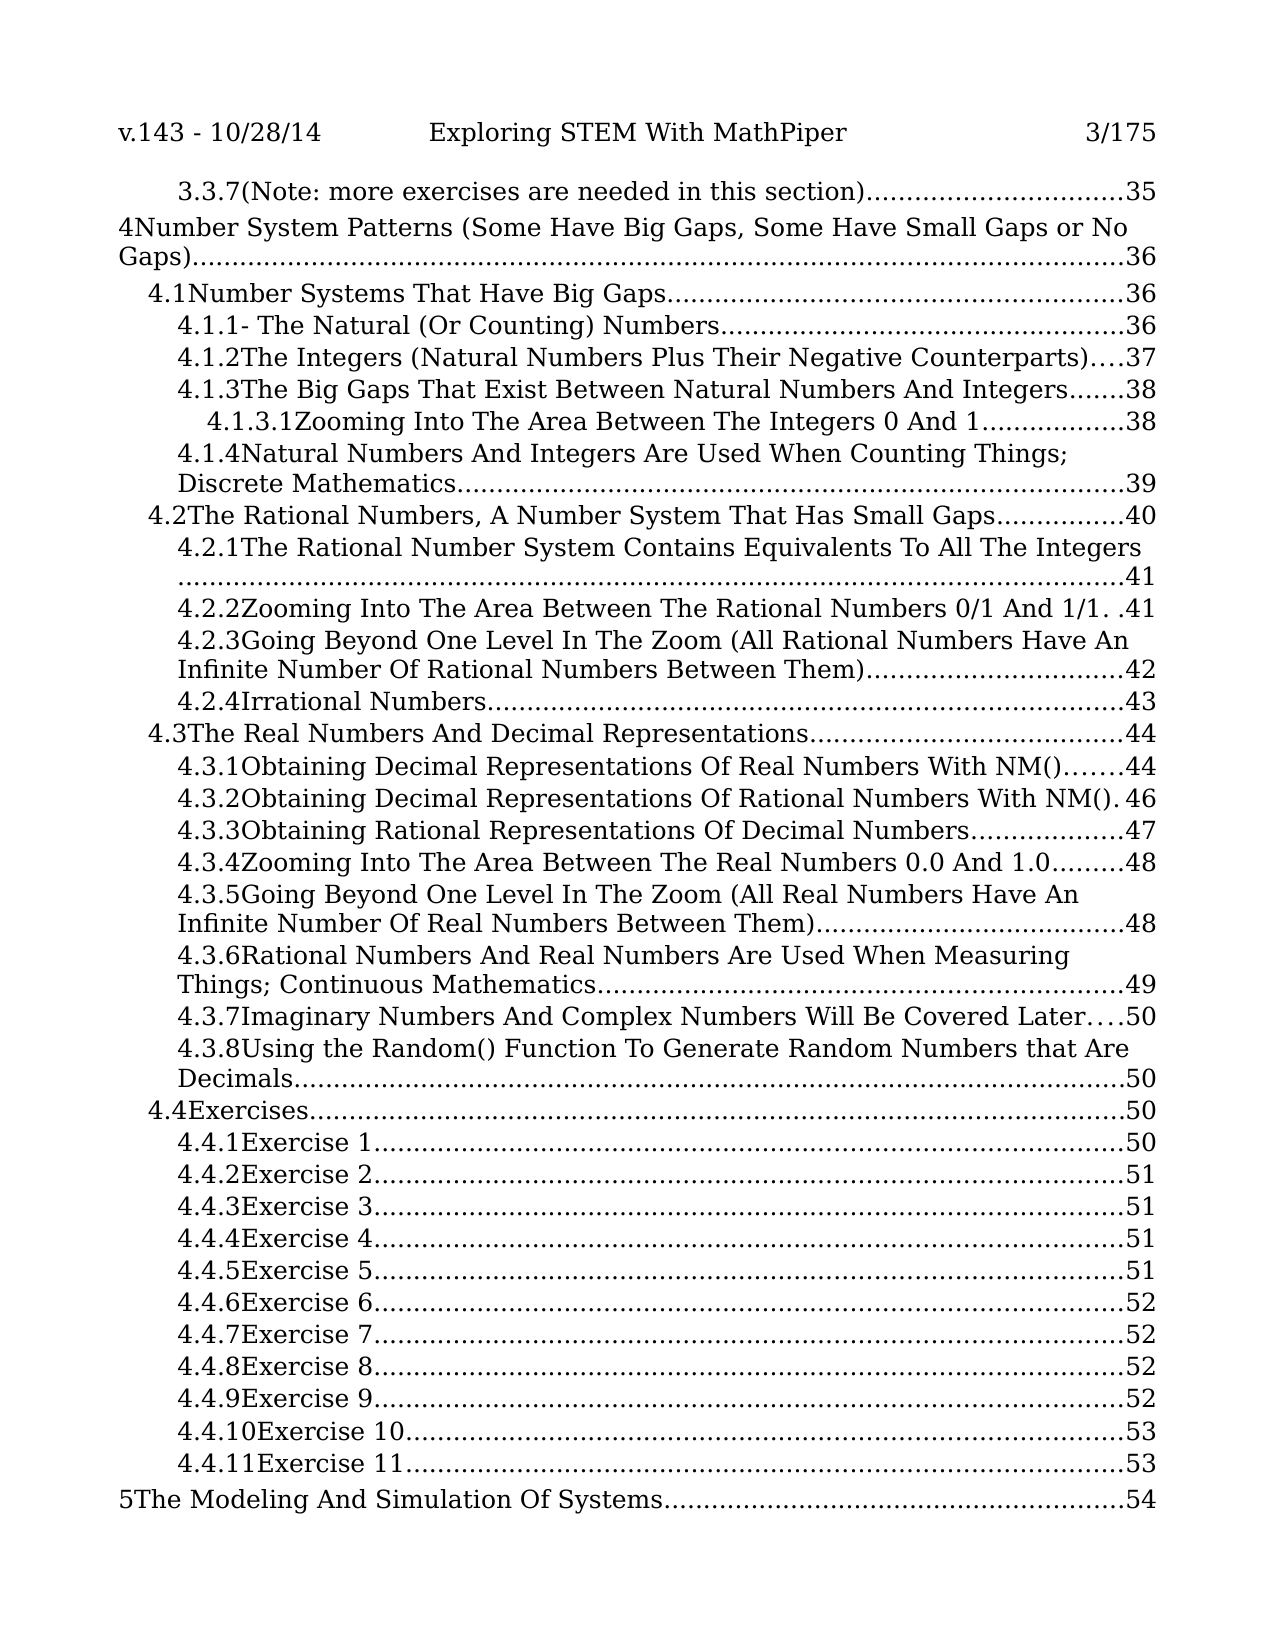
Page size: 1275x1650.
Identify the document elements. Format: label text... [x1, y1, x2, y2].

text 4.3.5Going Beyond One Level In The Zoom (All Real Numbers Have An Infinite Number Of Real Numbers Between Them) 48 [177, 880, 1157, 938]
text 4.3The Real Numbers And Decimal Representations 44 [148, 720, 1157, 749]
text 4.2.4Irrational Numbers 43 [177, 688, 1157, 717]
text 4.4.5Exercise 5 51 [177, 1256, 1157, 1286]
text 4.4.1Exercise 1 50 [177, 1128, 1157, 1157]
text 4.4.7Exercise 7 52 [177, 1321, 1157, 1350]
text 4.4.8Exercise 8 52 [177, 1353, 1157, 1382]
text 4.4.9Exercise 9 52 [177, 1385, 1157, 1414]
text 4.4.6Exercise 6 52 [177, 1288, 1157, 1318]
text 4.3.2Obtaining Decimal Representations Of Rational Numbers With NM() 46 [177, 784, 1157, 813]
text 4.1.1- The Natural (Or Counting) Numbers 36 [177, 311, 1157, 341]
text 4.1.3.1Zooming Into The Area Between The Integers 0 And 1 38 [207, 408, 1157, 437]
text 4.2The Rational Numbers, A Number System That Has Small Gaps 40 [148, 501, 1157, 530]
text 4.2.2Zooming Into The Area Between The Rational Numbers 0/1 And 1/1 41 [177, 594, 1157, 623]
text 4.1.3The Big Gaps That Exist Between Natural Numbers And Integers 38 [177, 376, 1157, 405]
text 3.3.7(Note: more exercises are needed in this section) 35 [177, 177, 1157, 206]
text 4.1.4Natural Numbers And Integers Are Used When Counting Things; Discrete Mathematics 39 [177, 440, 1157, 498]
text 4.4.4Exercise 4 51 [177, 1224, 1157, 1253]
text 4.4.11Exercise 11 53 [177, 1449, 1157, 1478]
text 4.2.3Going Beyond One Level In The Zoom (All Rational Numbers Have An Infinite Number Of Rational Numbers Between Them) 42 [177, 626, 1157, 685]
text 4.4.10Exercise 10 53 [177, 1417, 1157, 1446]
text 4.4Exercises 50 [148, 1096, 1157, 1125]
text 4.4.2Exercise 2 51 [177, 1160, 1157, 1189]
text 4.3.4Zooming Into The Area Between The Real Numbers 0.0 And 1.0 48 [177, 848, 1157, 877]
text 4.3.3Obtaining Rational Representations Of Decimal Numbers 47 [177, 816, 1157, 845]
text 4.2.1The Rational Number System Contains Equivalents To All The Integers 41 [177, 533, 1157, 591]
text 4Number System Patterns (Some Have Big Gaps, Some Have Small Gaps or No Gaps) 36 [118, 213, 1157, 272]
text 4.3.7Imaginary Numbers And Complex Numbers Will Be Covered Later 50 [177, 1003, 1157, 1032]
text 4.1.2The Integers (Natural Numbers Plus Their Negative Counterparts) 37 [177, 343, 1157, 373]
text 5The Modeling And Simulation Of Systems 54 [118, 1486, 1157, 1515]
text 4.3.1Obtaining Decimal Representations Of Real Numbers With NM() 44 [177, 752, 1157, 781]
text 4.3.6Rational Numbers And Real Numbers Are Used When Measuring Things; Continuous Mathematics 49 [177, 941, 1157, 1000]
text 4.4.3Exercise 3 51 [177, 1192, 1157, 1221]
text 4.1Number Systems That Have Big Gaps 36 [148, 279, 1157, 308]
text 4.3.8Using the Random() Function To Generate Random Numbers that Are Decimals 50 [177, 1035, 1157, 1093]
